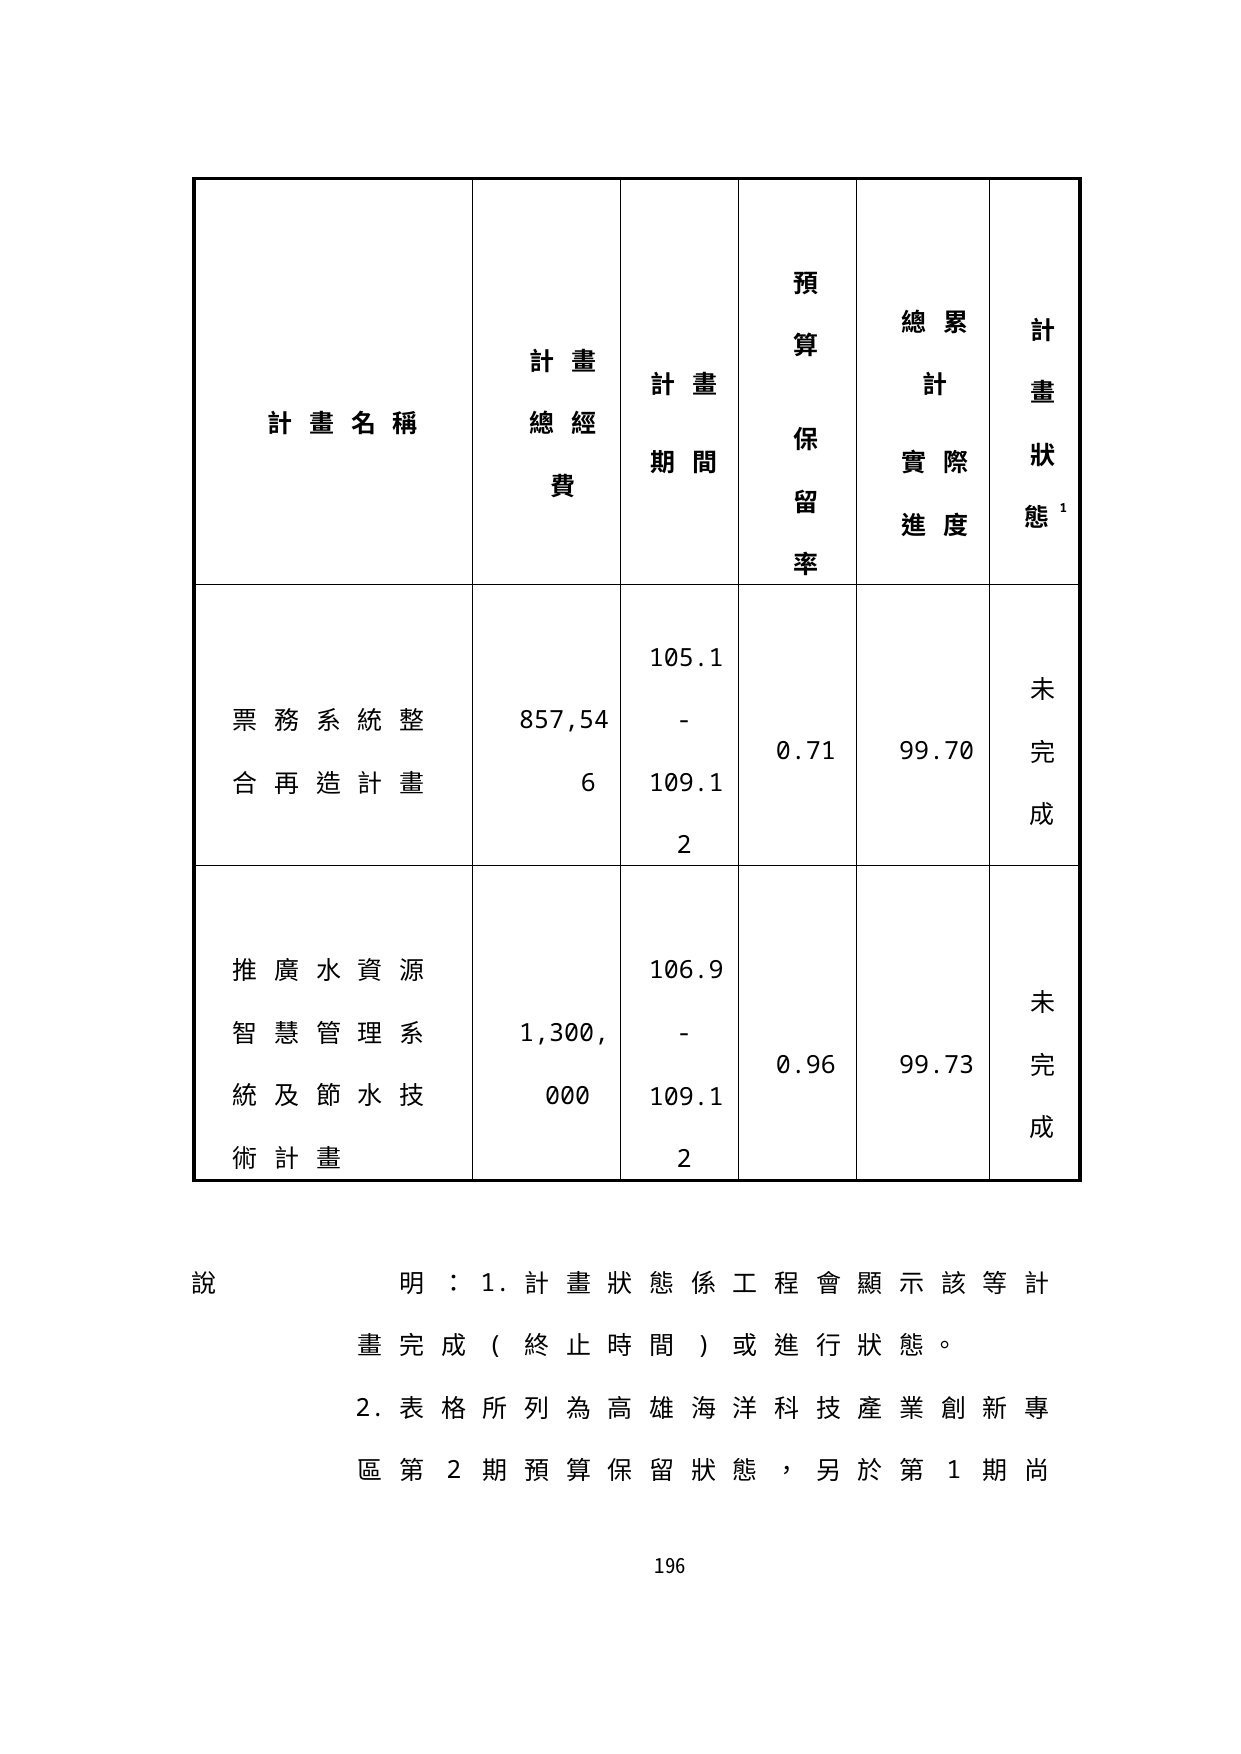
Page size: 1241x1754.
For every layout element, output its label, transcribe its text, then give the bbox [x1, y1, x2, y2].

table_cell 0.96 [739, 866, 856, 1179]
table_cell 99.70 [857, 585, 989, 865]
table_header 預算 保留率 [739, 180, 856, 583]
table_cell 105.1- 109.12 [621, 585, 738, 865]
text 說 明：1.計畫狀態係工程會顯示該等計畫完成(終止時間)或進行狀態。 [183, 1240, 1058, 1365]
table_cell 未完成 [990, 866, 1078, 1179]
table_header 計畫總經費 [473, 180, 620, 583]
table_header 計畫名稱 [196, 180, 472, 583]
table_cell 未完成 [990, 585, 1078, 865]
table_header 計畫 期間 [621, 180, 738, 583]
table_header 計畫狀態1 [990, 180, 1078, 583]
text 2.表格所列為高雄海洋科技產業創新專區第2期預算保留狀態，另於第1期尚 [308, 1365, 1058, 1490]
table_cell 推廣水資源智慧管理系統及節水技術計畫 [196, 866, 472, 1179]
table_cell 857,546 [473, 585, 620, 865]
table_cell 0.71 [739, 585, 856, 865]
table_cell 1,300,000 [473, 866, 620, 1179]
table_header 總累計 實際進度 [857, 180, 989, 583]
table_cell 票務系統整合再造計畫 [196, 585, 472, 865]
table_cell 99.73 [857, 866, 989, 1179]
table_cell 106.9- 109.12 [621, 866, 738, 1179]
